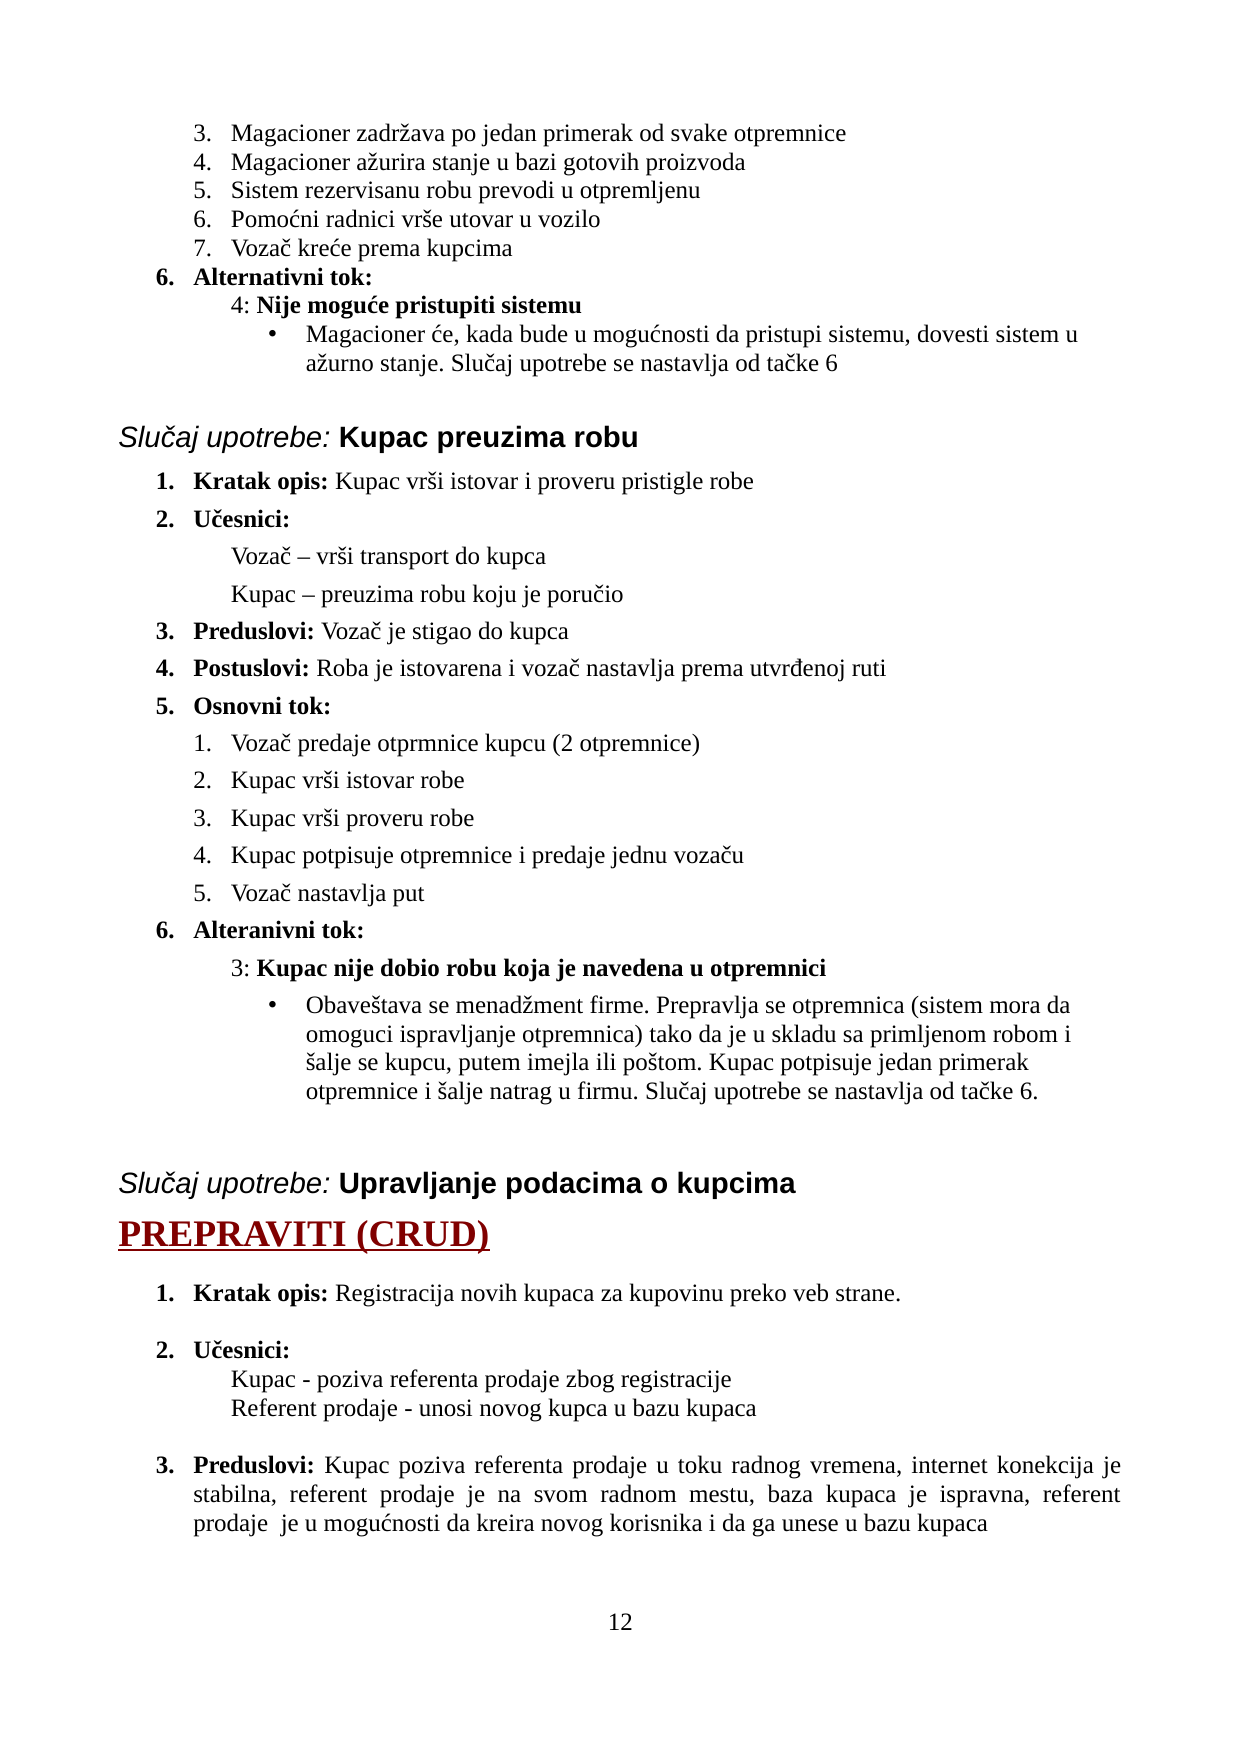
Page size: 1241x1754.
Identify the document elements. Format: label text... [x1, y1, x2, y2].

subtitle Slučaj upotrebe: Kupac preuzima robu [118, 420, 1122, 454]
list Referent prodaje - unosi novog kupca u bazu kupaca [193, 1393, 1122, 1422]
list Preduslovi: Kupac poziva referenta prodaje u toku radnog vremena, internet konekcija je stabilna, referent prodaje je na svom radnom mestu, baza kupaca je ispravna, referent prodaje je u mogućnosti da kreira novog korisnika i da ga unese u bazu kupaca [156, 1451, 1122, 1537]
list Magacioner će, kada bude u mogućnosti da pristupi sistemu, dovesti sistem u ažurno stanje. Slučaj upotrebe se nastavlja od tačke 6 [268, 319, 1122, 377]
list Kupac vrši istovar robe [193, 766, 1122, 794]
list 3: Kupac nije dobio robu koja je navedena u otpremnici [231, 953, 1122, 981]
list Postuslovi: Roba je istovarena i vozač nastavlja prema utvrđenoj ruti [156, 653, 1122, 682]
list 4: Nije moguće pristupiti sistemu [231, 291, 1122, 319]
list Vozač – vrši transport do kupca [231, 541, 1122, 570]
list Vozač nastavlja put [193, 878, 1122, 907]
list Kupac vrši proveru robe [193, 803, 1122, 832]
list Učesnici: [156, 1336, 1122, 1364]
list Preduslovi: Vozač je stigao do kupca [156, 616, 1122, 645]
list Kratak opis: Kupac vrši istovar i proveru pristigle robe [156, 466, 1122, 495]
list Alteranivni tok: [156, 915, 1122, 944]
subtitle Slučaj upotrebe: Upravljanje podacima o kupcima [118, 1166, 1122, 1199]
list Osnovni tok: [156, 691, 1122, 719]
list Učesnici: [156, 504, 1122, 533]
list Pomoćni radnici vrše utovar u vozilo [193, 204, 1122, 233]
list Kupac – preuzima robu koju je poručio [231, 579, 1122, 607]
list Magacioner zadržava po jedan primerak od svake otpremnice [193, 118, 1122, 147]
list Vozač kreće prema kupcima [193, 233, 1122, 262]
list Kupac - poziva referenta prodaje zbog registracije [193, 1364, 1122, 1393]
list Magacioner ažurira stanje u bazi gotovih proizvoda [193, 147, 1122, 176]
list Alternativni tok: [156, 262, 1122, 291]
list Obaveštava se menadžment firme. Prepravlja se otpremnica (sistem mora da omoguci ispravljanje otpremnica) tako da je u skladu sa primljenom robom i šalje se kupcu, putem imejla ili poštom. Kupac potpisuje jedan primerak otpremnice i šalje natrag u firmu. Slučaj upotrebe se nastavlja od tačke 6. [268, 990, 1122, 1105]
text PREPRAVITI (CRUD) [118, 1212, 1122, 1255]
list Kratak opis: Registracija novih kupaca za kupovinu preko veb strane. [156, 1278, 1122, 1307]
list Vozač predaje otprmnice kupcu (2 otpremnice) [193, 728, 1122, 757]
list Sistem rezervisanu robu prevodi u otpremljenu [193, 176, 1122, 204]
list Kupac potpisuje otpremnice i predaje jednu vozaču [193, 840, 1122, 869]
